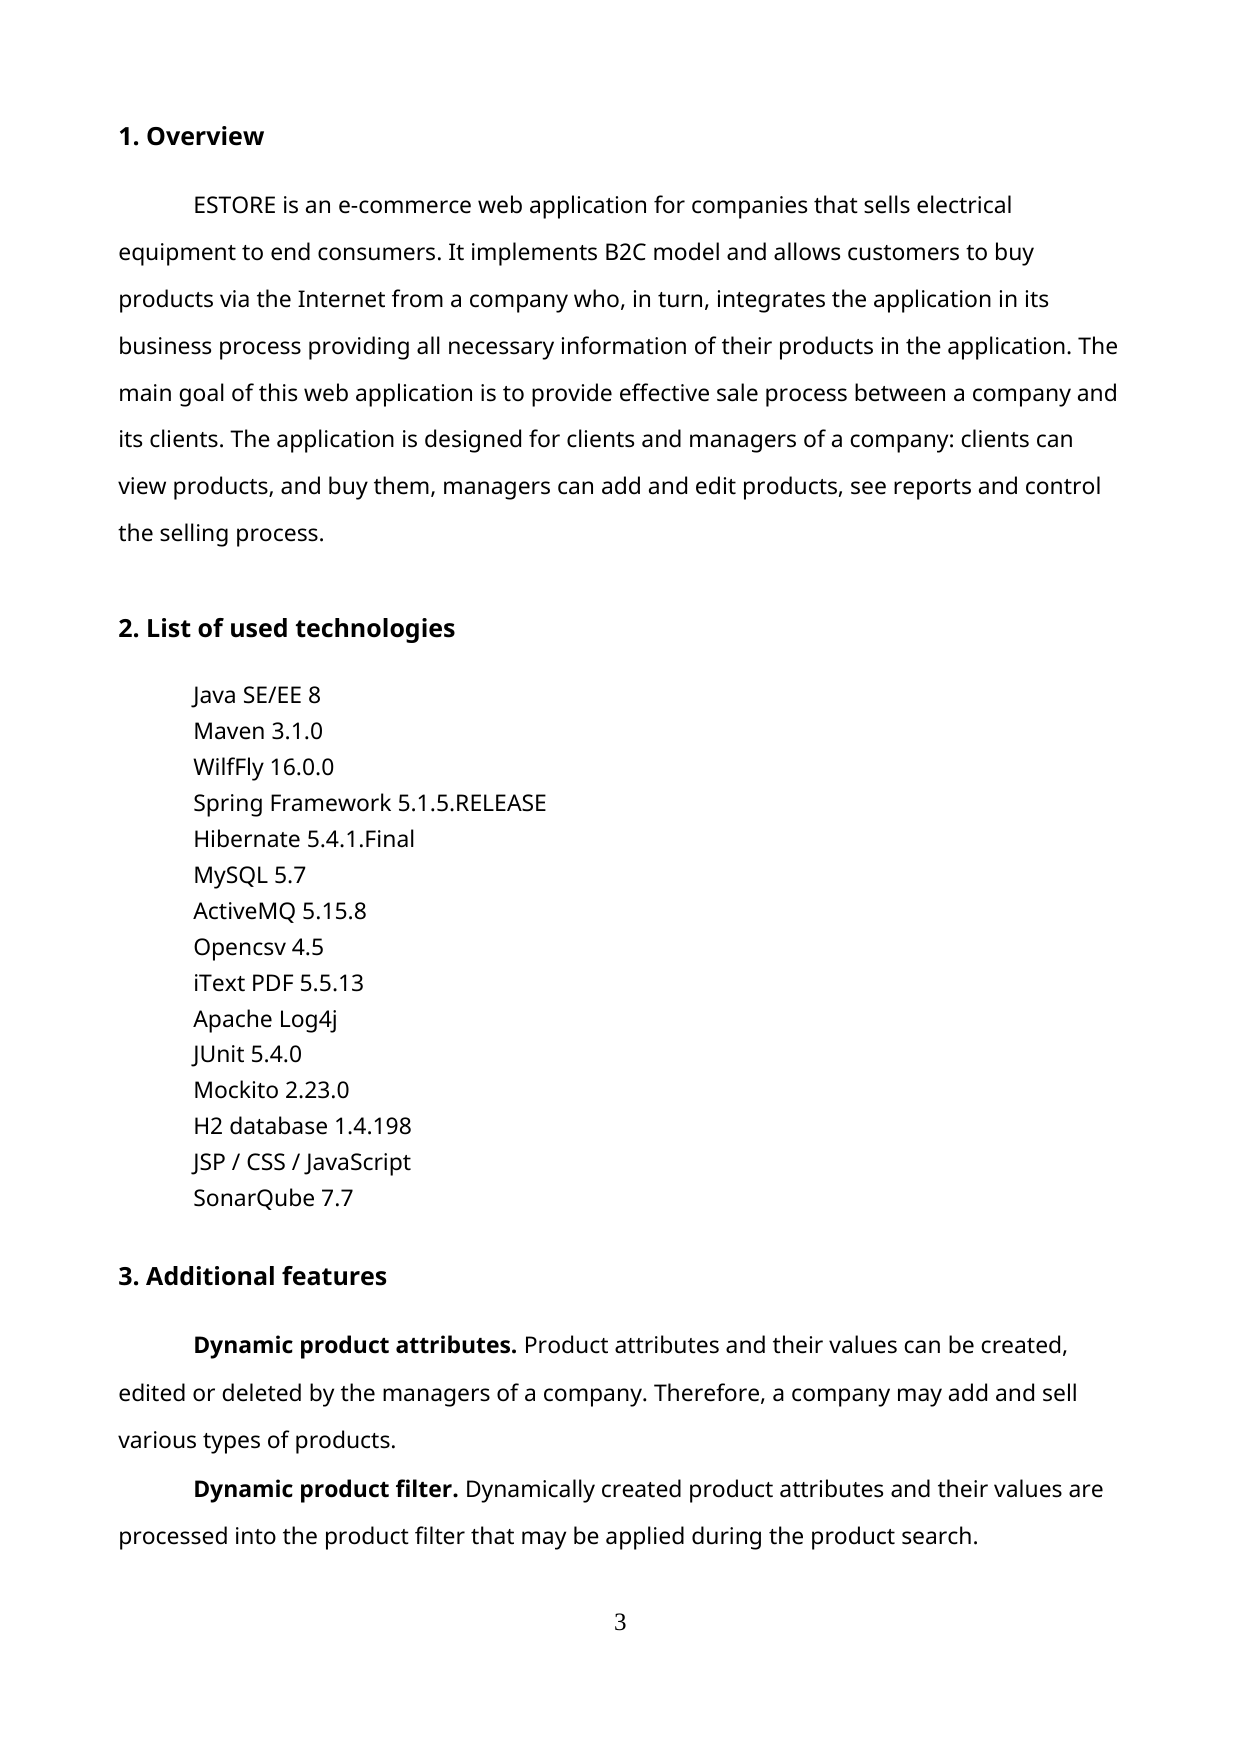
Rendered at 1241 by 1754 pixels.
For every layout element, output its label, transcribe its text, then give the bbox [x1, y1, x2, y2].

text 1. Overview [118, 118, 1122, 152]
text JUnit 5.4.0 [118, 1038, 1122, 1070]
text Dynamic product filter. Dynamically created product attributes and their values are processed into the product filter that may be applied during the product search. [118, 1471, 1122, 1551]
text WilfFly 16.0.0 [118, 751, 1122, 782]
text ESTORE is an e-commerce web application for companies that sells electrical equipment to end consumers. It implements B2C model and allows customers to buy products via the Internet from a company who, in turn, integrates the application in its business process providing all necessary information of their products in the application. The main goal of this web application is to provide effective sale process between a company and its clients. The application is designed for clients and managers of a company: clients can view products, and buy them, managers can add and edit products, see reports and control the selling process. [118, 186, 1122, 548]
text iText PDF 5.5.13 [118, 967, 1122, 998]
text Dynamic product attributes. Product attributes and their values can be created, edited or deleted by the managers of a company. Therefore, a company may add and sell various types of products. [118, 1327, 1122, 1455]
text MySQL 5.7 [118, 859, 1122, 890]
text SonarQube 7.7 [118, 1182, 1122, 1213]
text Mockito 2.23.0 [118, 1074, 1122, 1106]
text Java SE/EE 8 [118, 679, 1122, 710]
text Maven 3.1.0 [118, 715, 1122, 746]
text Opencsv 4.5 [118, 931, 1122, 962]
text Apache Log4j [118, 1002, 1122, 1034]
text ActiveMQ 5.15.8 [118, 895, 1122, 926]
text Hibernate 5.4.1.Final [118, 823, 1122, 854]
text Spring Framework 5.1.5.RELEASE [118, 787, 1122, 818]
text H2 database 1.4.198 [118, 1110, 1122, 1142]
text 3. Additional features [118, 1259, 1122, 1293]
text 2. List of used technologies [118, 611, 1122, 645]
text JSP / CSS / JavaScript [118, 1146, 1122, 1177]
